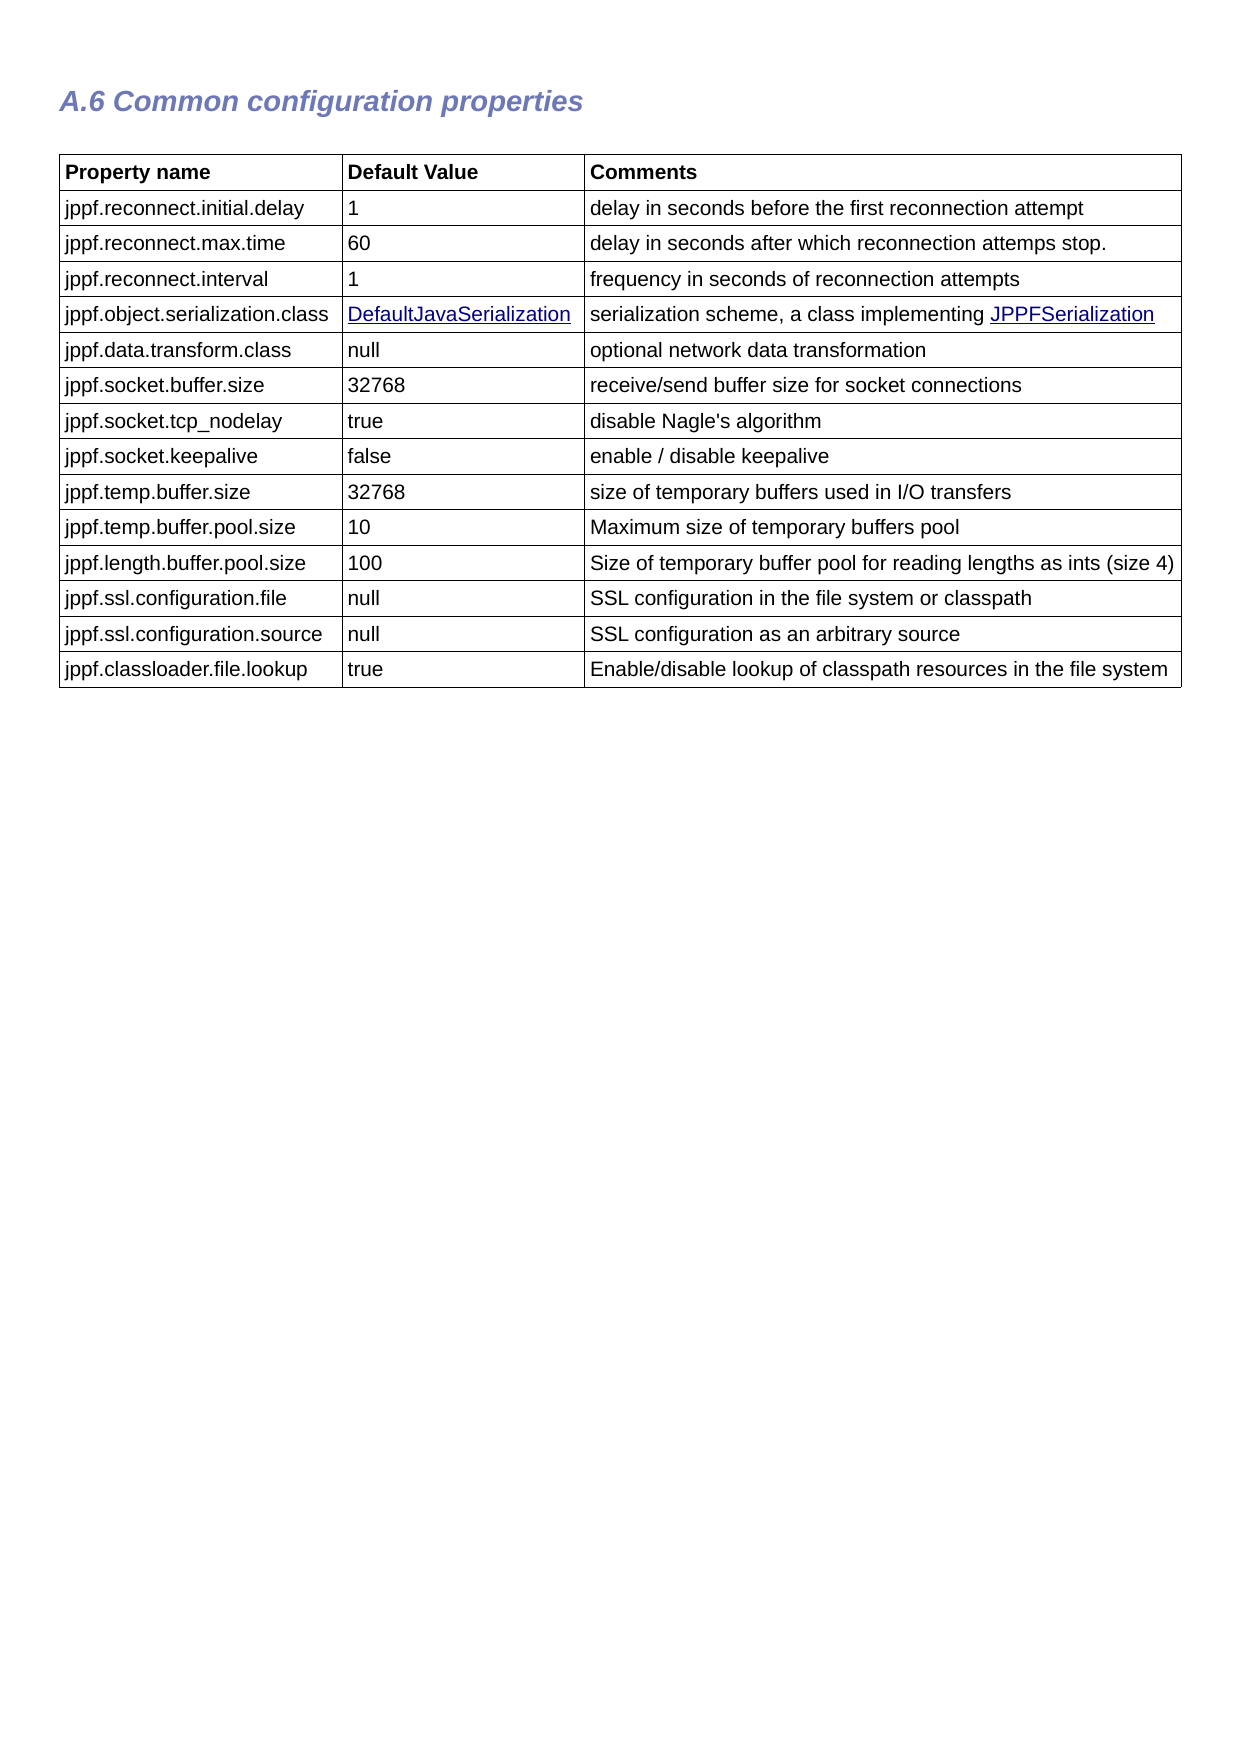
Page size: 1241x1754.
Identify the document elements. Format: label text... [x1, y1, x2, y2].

table_header Comments [585, 155, 1181, 189]
table_cell disable Nagle's algorithm [585, 404, 1181, 438]
subtitle Common configuration properties [59, 84, 1181, 118]
table_cell 32768 [343, 475, 584, 509]
table_cell jppf.object.serialization.class [60, 297, 342, 332]
table_cell receive/send buffer size for socket connections [585, 368, 1181, 403]
table_cell null [343, 333, 584, 367]
table_cell enable / disable keepalive [585, 439, 1181, 474]
table_cell jppf.reconnect.initial.delay [60, 191, 342, 225]
table_cell jppf.classloader.file.lookup [60, 652, 342, 687]
table_cell true [343, 652, 584, 687]
table_cell DefaultJavaSerialization [343, 297, 584, 332]
table_cell jppf.socket.tcp_nodelay [60, 404, 342, 438]
table_cell Maximum size of temporary buffers pool [585, 510, 1181, 545]
table_cell serialization scheme, a class implementing JPPFSerialization [585, 297, 1181, 332]
table_cell 60 [343, 226, 584, 261]
table_cell jppf.ssl.configuration.file [60, 581, 342, 616]
table_header Default Value [343, 155, 584, 189]
table_cell false [343, 439, 584, 474]
table_cell delay in seconds after which reconnection attemps stop. [585, 226, 1181, 261]
table_cell jppf.socket.buffer.size [60, 368, 342, 403]
table_cell 32768 [343, 368, 584, 403]
table_cell jppf.socket.keepalive [60, 439, 342, 474]
table_cell jppf.reconnect.max.time [60, 226, 342, 261]
table_cell size of temporary buffers used in I/O transfers [585, 475, 1181, 509]
table_cell jppf.length.buffer.pool.size [60, 546, 342, 580]
table_cell 1 [343, 191, 584, 225]
table_cell jppf.reconnect.interval [60, 262, 342, 296]
table_cell null [343, 617, 584, 651]
table_cell Size of temporary buffer pool for reading lengths as ints (size 4) [585, 546, 1181, 580]
table_cell frequency in seconds of reconnection attempts [585, 262, 1181, 296]
table_header Property name [60, 155, 342, 189]
table_cell jppf.temp.buffer.pool.size [60, 510, 342, 545]
table_cell true [343, 404, 584, 438]
table_cell SSL configuration as an arbitrary source [585, 617, 1181, 651]
table_cell delay in seconds before the first reconnection attempt [585, 191, 1181, 225]
table_cell optional network data transformation [585, 333, 1181, 367]
table_cell null [343, 581, 584, 616]
table_cell 1 [343, 262, 584, 296]
table_cell jppf.temp.buffer.size [60, 475, 342, 509]
table_cell SSL configuration in the file system or classpath [585, 581, 1181, 616]
table_cell jppf.ssl.configuration.source [60, 617, 342, 651]
table_cell jppf.data.transform.class [60, 333, 342, 367]
table_cell 100 [343, 546, 584, 580]
table_cell Enable/disable lookup of classpath resources in the file system [585, 652, 1181, 687]
table_cell 10 [343, 510, 584, 545]
